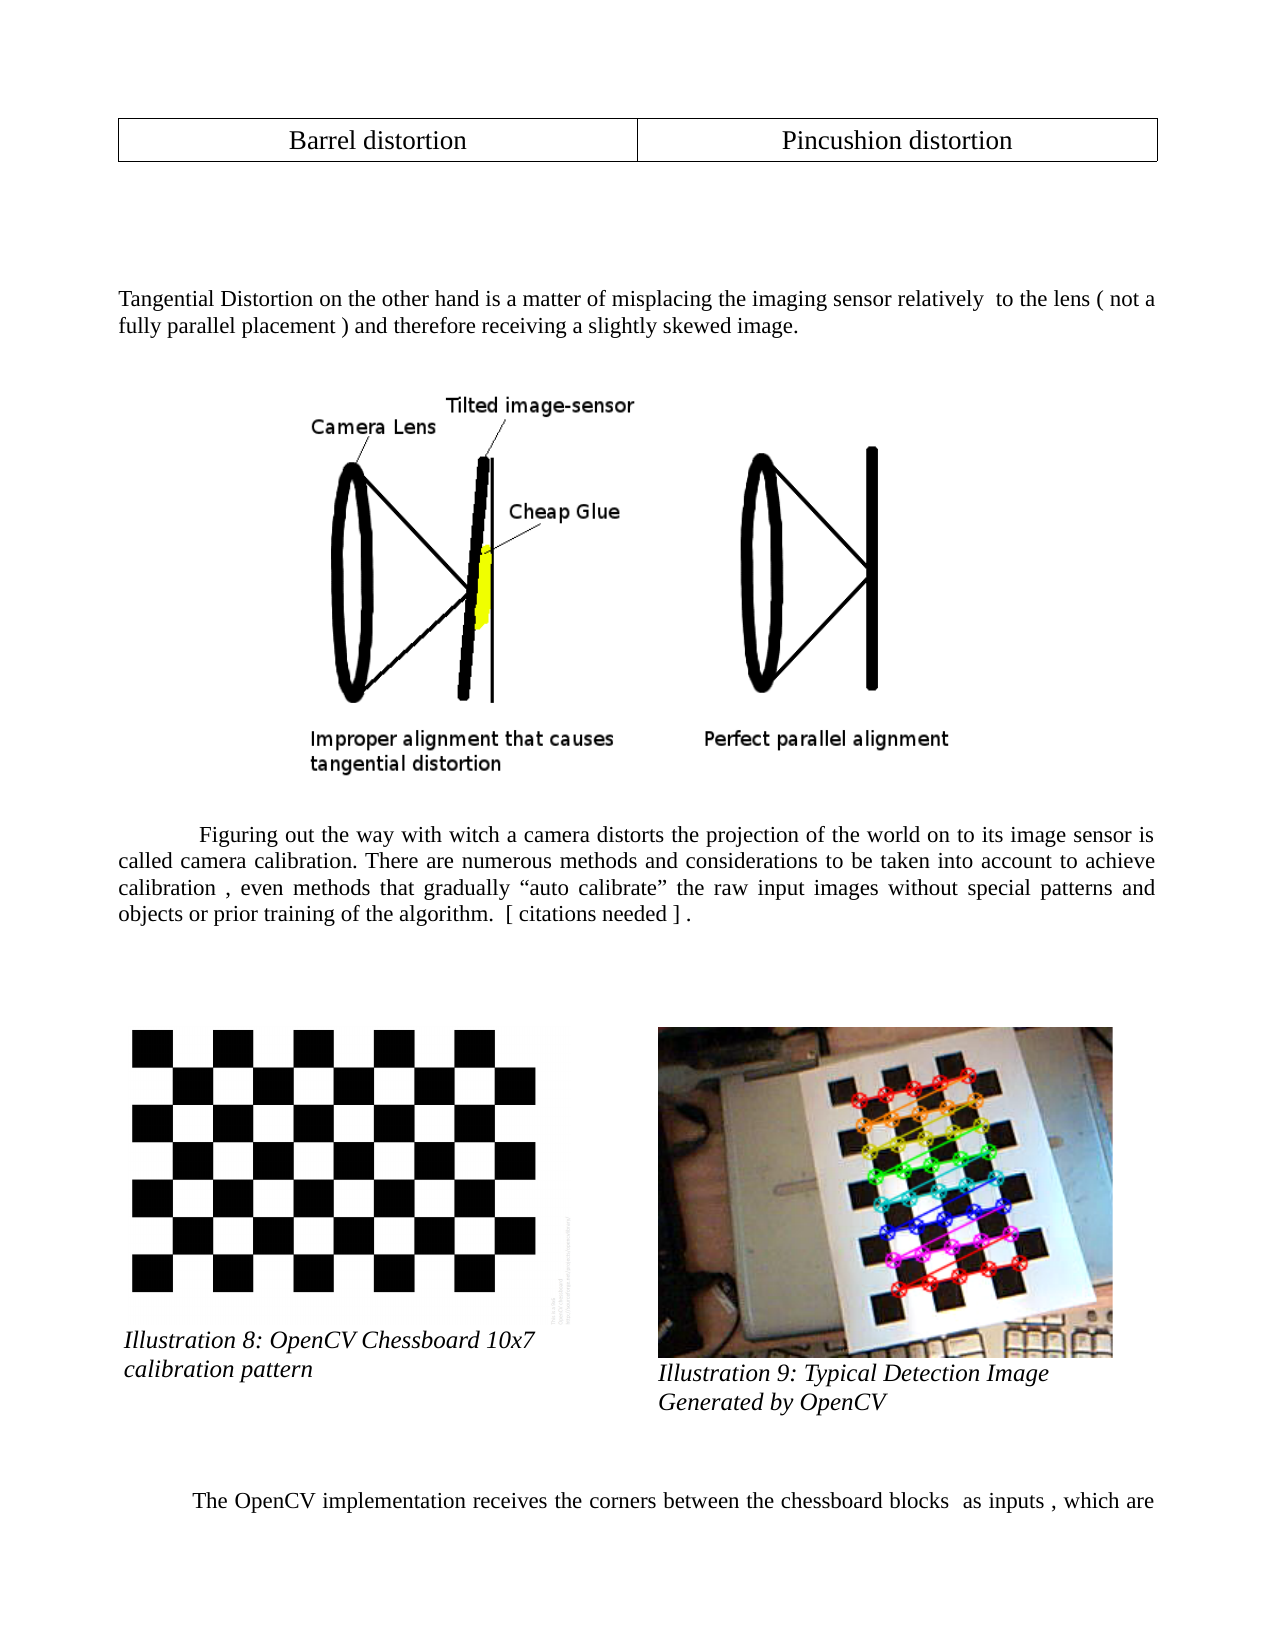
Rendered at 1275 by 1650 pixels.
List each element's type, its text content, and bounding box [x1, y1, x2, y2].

text The OpenCV implementation receives the corners between the chessboard blocks as inputs , which are [118, 1487, 1157, 1513]
picture [297, 338, 978, 790]
picture [128, 1026, 571, 1325]
text Tangential Distortion on the other hand is a matter of misplacing the imaging sensor relatively to the lens ( not a fully parallel placement ) and therefore receiving a slightly skewed image. [118, 286, 1157, 338]
text Illustration 8: OpenCV Chessboard 10x7 calibration pattern [123, 1325, 575, 1382]
table_header Pincushion distortion [638, 119, 1157, 161]
picture [658, 1027, 1113, 1358]
text Illustration 9: Typical Detection Image Generated by OpenCV [658, 1358, 1113, 1415]
text Figuring out the way with witch a camera distorts the projection of the world on to its image sensor is called camera calibration. There are numerous methods and considerations to be taken into account to achieve calibration , even methods that gradually “auto calibrate” the raw input images without special patterns and objects or prior training of the algorithm. [ citations needed ] . [118, 821, 1157, 926]
table_header Barrel distortion [119, 119, 637, 161]
